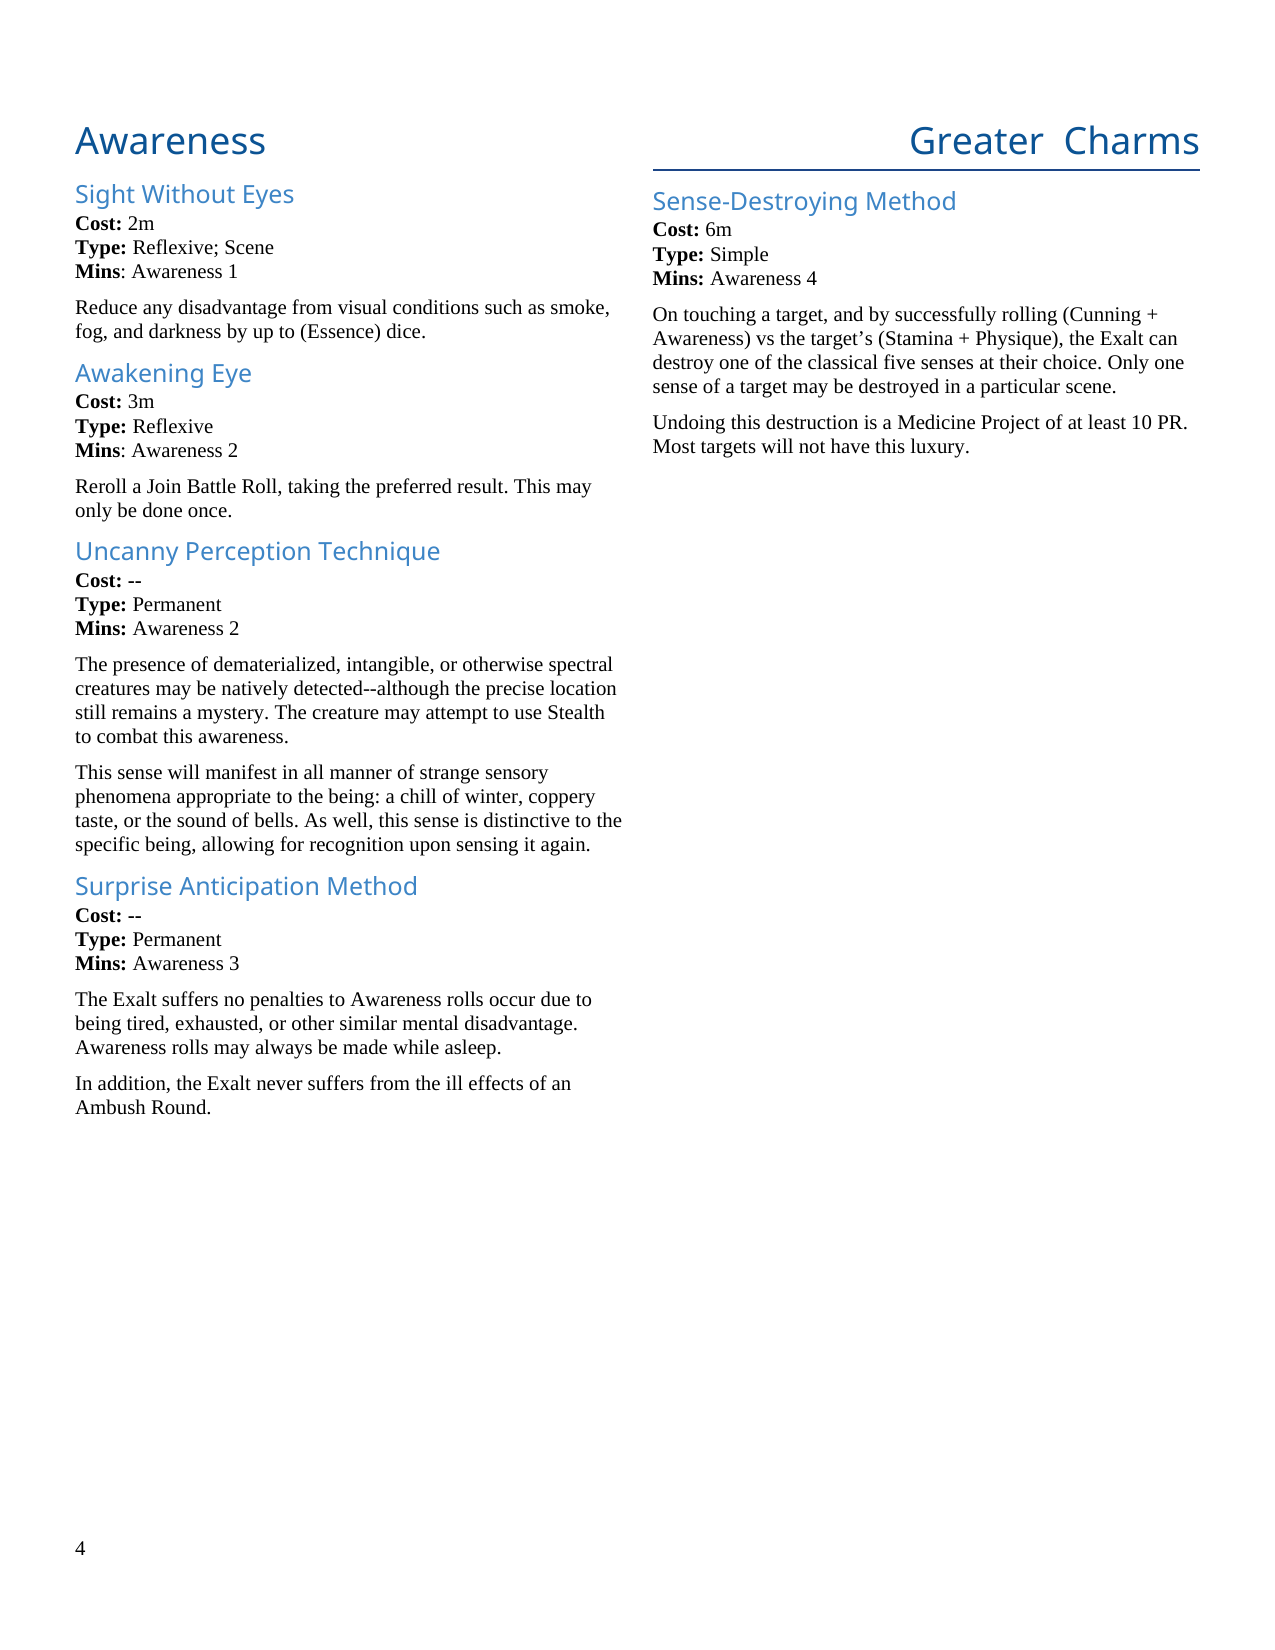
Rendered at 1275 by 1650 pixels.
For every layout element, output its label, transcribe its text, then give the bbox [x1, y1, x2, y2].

text The presence of dematerialized, intangible, or otherwise spectral creatures may be natively detected--although the precise location still remains a mystery. The creature may attempt to use Stealth to combat this awareness. [75, 652, 622, 748]
subtitle Uncanny Perception Technique [75, 534, 622, 568]
text Cost: 2m Type: Reflexive; Scene Mins: Awareness 1 [75, 211, 622, 283]
text Reroll a Join Battle Roll, taking the preferred result. This may only be done once. [75, 474, 622, 522]
subtitle Surprise Anticipation Method [75, 868, 622, 902]
text This sense will manifest in all manner of strange sensory phenomena appropriate to the being: a chill of winter, coppery taste, or the sound of bells. As well, this sense is distinctive to the specific being, allowing for recognition upon sensing it again. [75, 760, 622, 856]
subtitle Sense-Destroying Method [652, 183, 1200, 217]
subtitle Awareness [75, 114, 622, 165]
text Cost: 3m Type: Reflexive Mins: Awareness 2 [75, 389, 622, 462]
text The Exalt suffers no penalties to Awareness rolls occur due to being tired, exhausted, or other similar mental disadvantage. Awareness rolls may always be made while asleep. [75, 987, 622, 1059]
text In addition, the Exalt never suffers from the ill effects of an Ambush Round. [75, 1071, 622, 1119]
text Cost: -- Type: Permanent Mins: Awareness 2 [75, 568, 622, 640]
subtitle Greater Charms [652, 114, 1200, 171]
text On touching a target, and by successfully rolling (Cunning + Awareness) vs the target’s (Stamina + Physique), the Exalt can destroy one of the classical five senses at their choice. Only one sense of a target may be destroyed in a particular scene. [652, 302, 1200, 398]
text Cost: 6m Type: Simple Mins: Awareness 4 [652, 217, 1200, 289]
text Reduce any disadvantage from visual conditions such as smoke, fog, and darkness by up to (Essence) dice. [75, 295, 622, 343]
text Cost: -- Type: Permanent Mins: Awareness 3 [75, 902, 622, 975]
text Undoing this destruction is a Medicine Project of at least 10 PR. Most targets will not have this luxury. [652, 410, 1200, 458]
subtitle Sight Without Eyes [75, 177, 622, 211]
subtitle Awakening Eye [75, 355, 622, 389]
